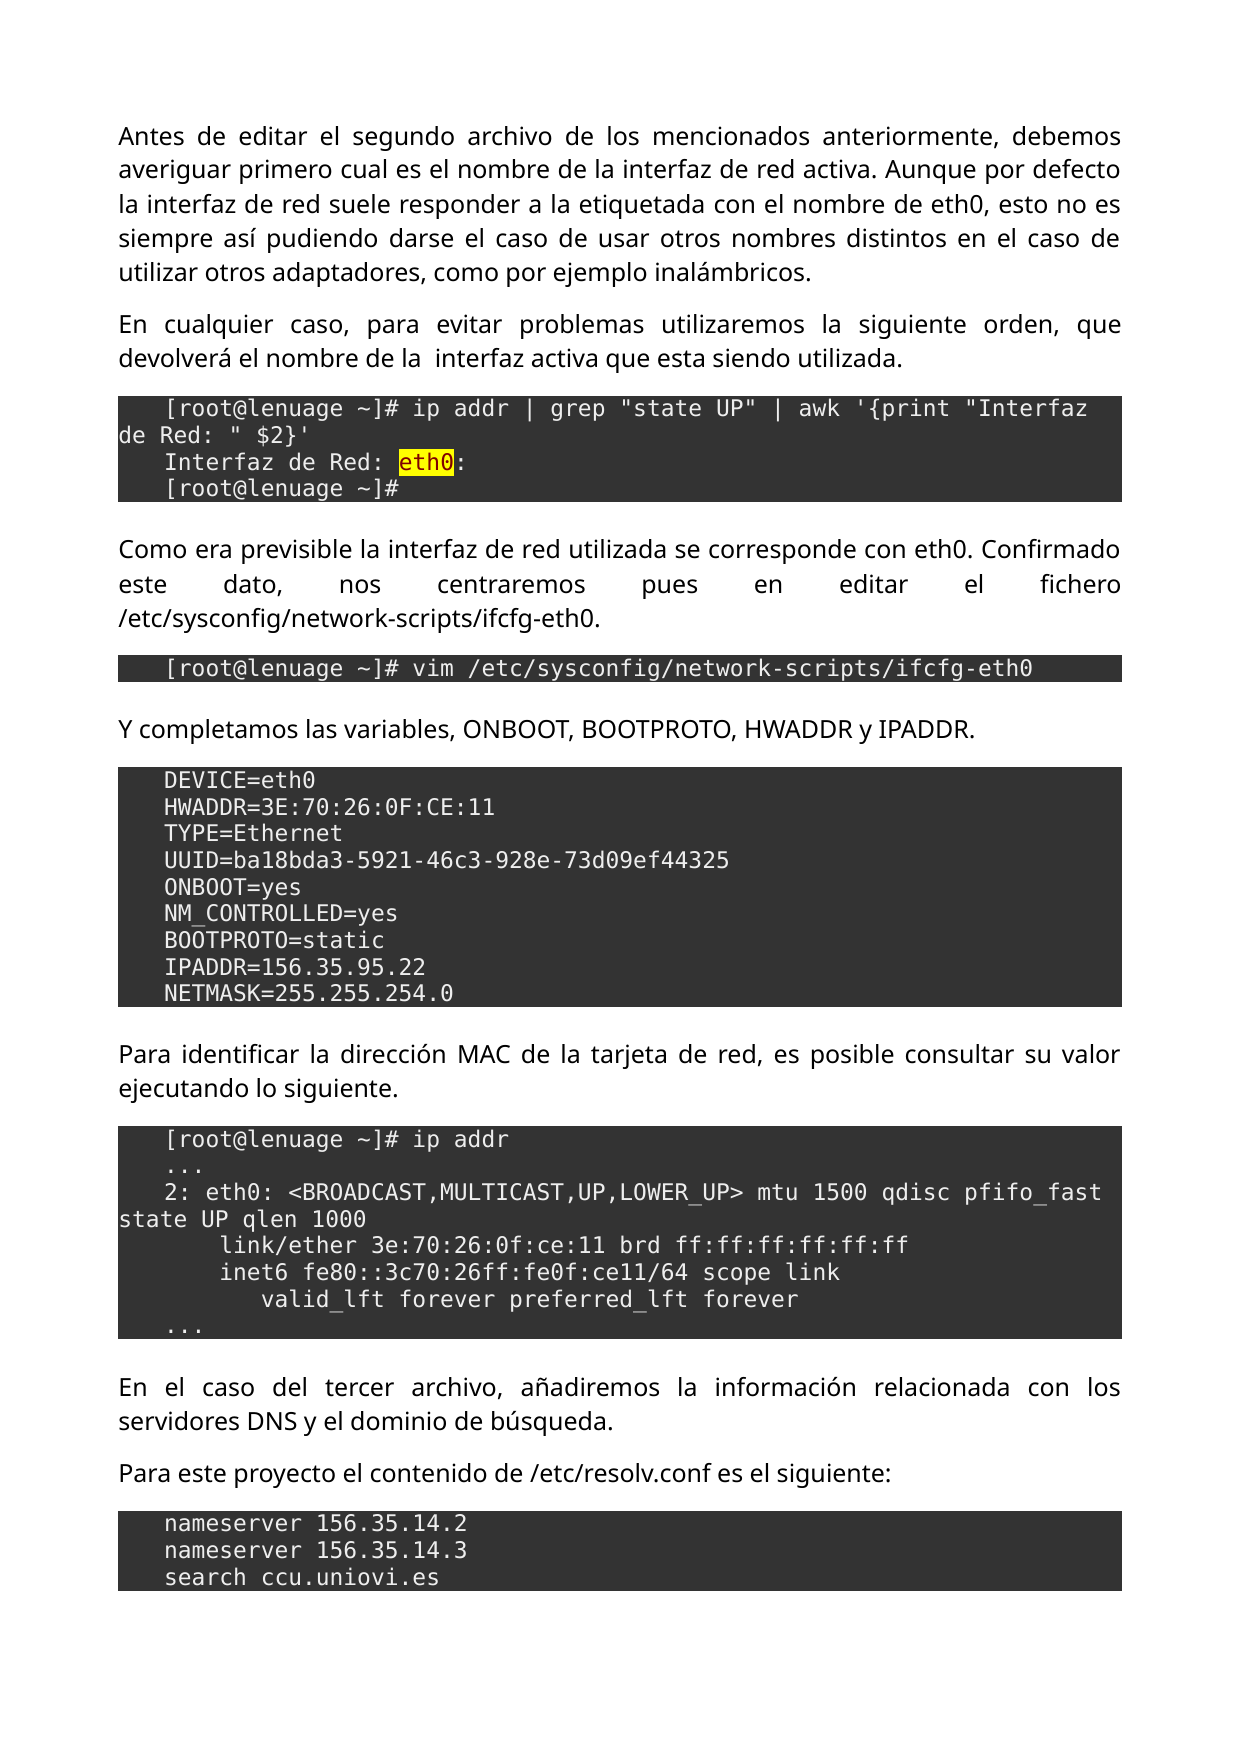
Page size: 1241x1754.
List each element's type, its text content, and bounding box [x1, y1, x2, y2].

text search ccu.uniovi.es [118, 1564, 1122, 1591]
text Para este proyecto el contenido de /etc/resolv.conf es el siguiente: [118, 1456, 1122, 1489]
text Para identificar la dirección MAC de la tarjeta de red, es posible consultar su valor ejecutando lo siguiente. [118, 1037, 1122, 1105]
text HWADDR=3E:70:26:0F:CE:11 [118, 794, 1122, 820]
text Como era previsible la interfaz de red utilizada se corresponde con eth0. Confirmado este dato, nos centraremos pues en editar el fichero /etc/sysconfig/network-scripts/ifcfg-eth0. [118, 532, 1122, 634]
text Y completamos las variables, ONBOOT, BOOTPROTO, HWADDR y IPADDR. [118, 712, 1122, 746]
text [root@lenuage ~]# vim /etc/sysconfig/network-scripts/ifcfg-eth0 [118, 655, 1122, 682]
text UUID=ba18bda3-5921-46c3-928e-73d09ef44325 [118, 847, 1122, 874]
text link/ether 3e:70:26:0f:ce:11 brd ff:ff:ff:ff:ff:ff [118, 1233, 1122, 1259]
text BOOTPROTO=static [118, 927, 1122, 954]
text [root@lenuage ~]# [118, 476, 1122, 502]
text valid_lft forever preferred_lft forever [118, 1286, 1122, 1313]
text Antes de editar el segundo archivo de los mencionados anteriormente, debemos averiguar primero cual es el nombre de la interfaz de red activa. Aunque por defecto la interfaz de red suele responder a la etiquetada con el nombre de eth0, esto no es siempre así pudiendo darse el caso de usar otros nombres distintos en el caso de utilizar otros adaptadores, como por ejemplo inalámbricos. [118, 118, 1122, 288]
text ... [118, 1153, 1122, 1179]
text NM_CONTROLLED=yes [118, 900, 1122, 927]
text inet6 fe80::3c70:26ff:fe0f:ce11/64 scope link [118, 1259, 1122, 1286]
text ONBOOT=yes [118, 874, 1122, 900]
text TYPE=Ethernet [118, 820, 1122, 847]
text [root@lenuage ~]# ip addr [118, 1126, 1122, 1153]
text nameserver 156.35.14.3 [118, 1537, 1122, 1564]
text NETMASK=255.255.254.0 [118, 980, 1122, 1007]
text 2: eth0: <BROADCAST,MULTICAST,UP,LOWER_UP> mtu 1500 qdisc pfifo_fast state UP qlen 1000 [118, 1179, 1122, 1233]
text IPADDR=156.35.95.22 [118, 954, 1122, 980]
text nameserver 156.35.14.2 [118, 1511, 1122, 1537]
text [root@lenuage ~]# ip addr | grep "state UP" | awk '{print "Interfaz de Red: " $2}' [118, 396, 1122, 449]
text ... [118, 1313, 1122, 1339]
text DEVICE=eth0 [118, 767, 1122, 794]
text Interfaz de Red: eth0: [118, 449, 1122, 476]
text En el caso del tercer archivo, añadiremos la información relacionada con los servidores DNS y el dominio de búsqueda. [118, 1369, 1122, 1437]
text En cualquier caso, para evitar problemas utilizaremos la siguiente orden, que devolverá el nombre de la interfaz activa que esta siendo utilizada. [118, 306, 1122, 374]
